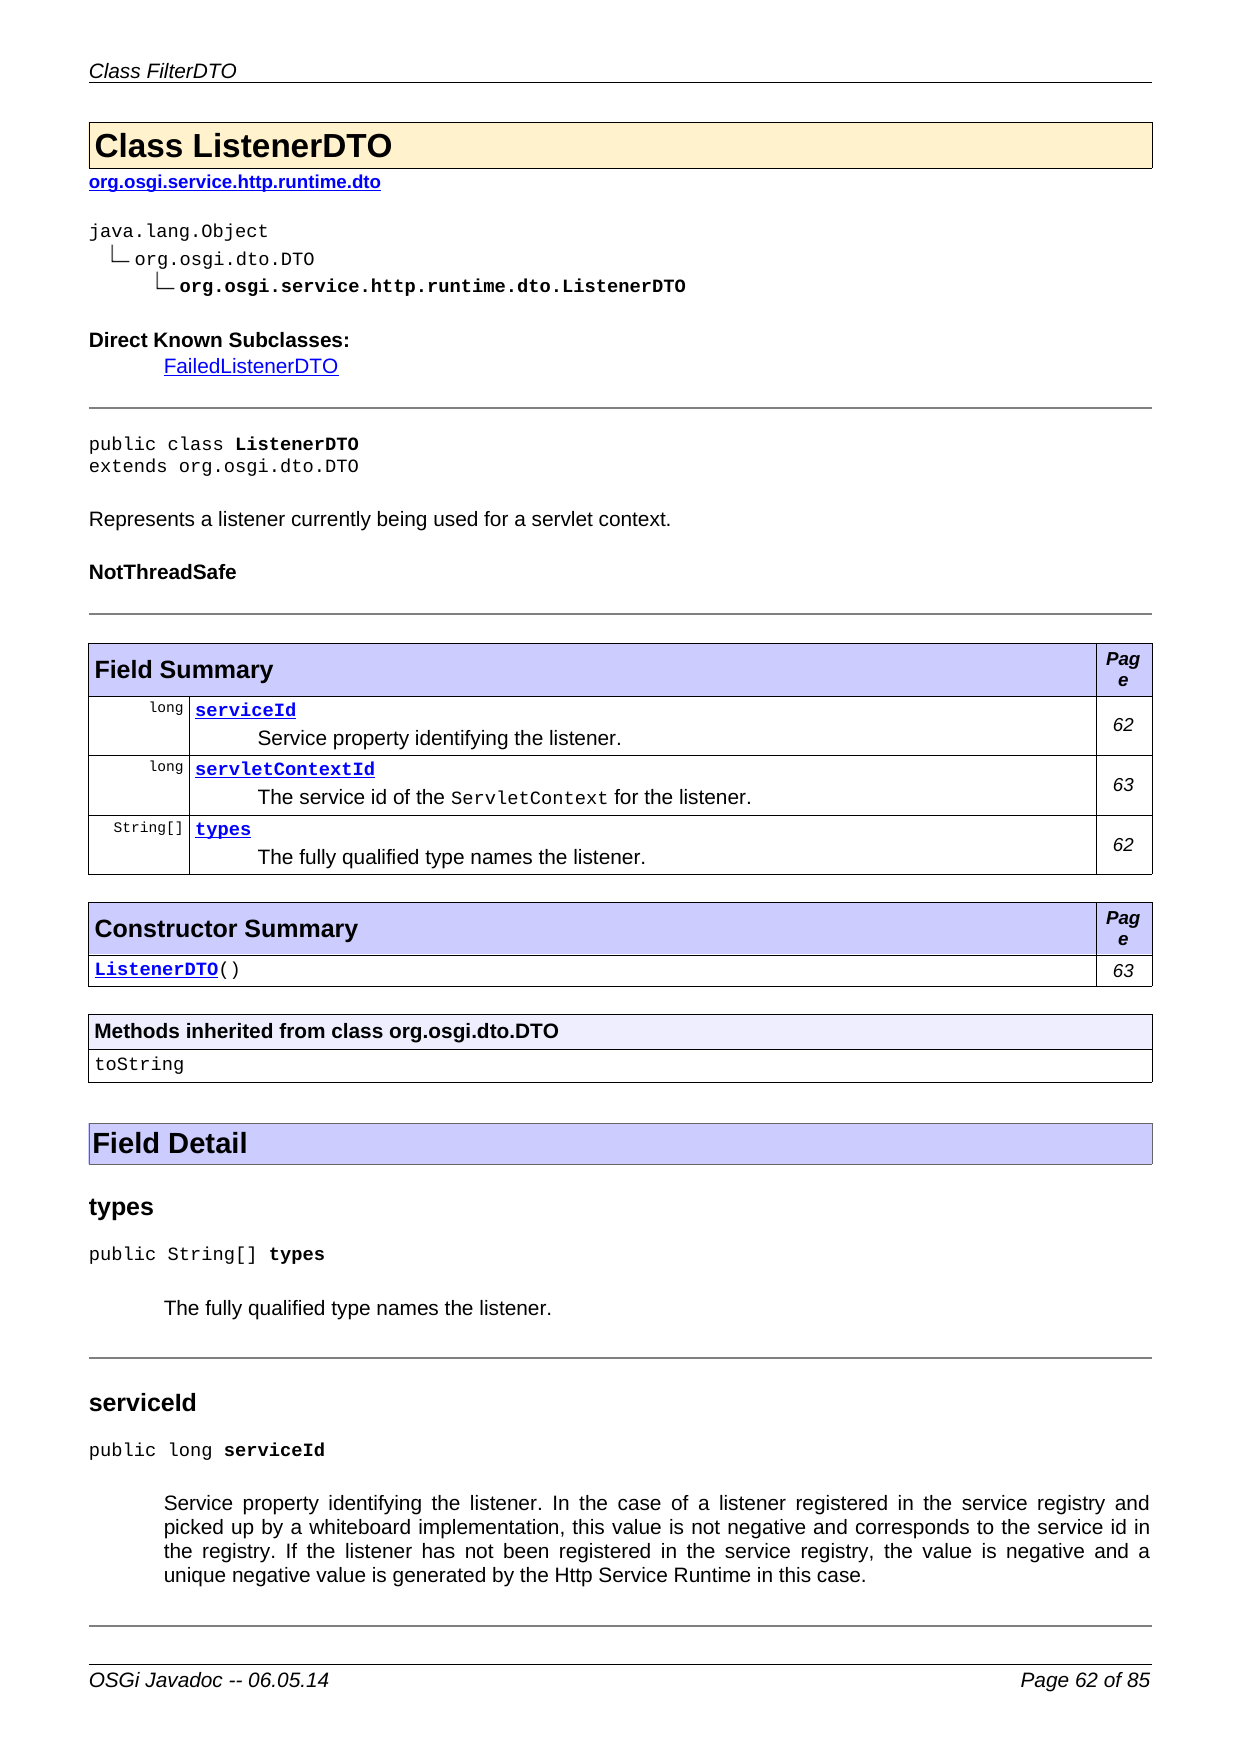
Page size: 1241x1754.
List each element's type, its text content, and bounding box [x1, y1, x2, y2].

table_cell [1097, 756, 1152, 815]
table_header Page [1097, 644, 1152, 696]
table_cell [1097, 956, 1152, 986]
text The fully qualified type names the listener. [163, 1295, 1152, 1319]
table_header Page [1097, 903, 1152, 954]
text public String[] types [88, 1245, 1152, 1266]
table_header Methods inherited from class org.osgi.dto.DTO [89, 1015, 1152, 1049]
picture [156, 270, 180, 293]
text java.lang.Object [88, 222, 1152, 243]
table_cell servletContextId The service id of the ServletContext for the listener. [190, 756, 1096, 815]
text Service property identifying the listener. In the case of a listener registered in the service registry and picked up by a whiteboard implementation, this value is not negative and corresponds to the service id in the registry. If the listener has not been registered in the service registry, the value is negative and a unique negative value is generated by the Http Service Runtime in this case. [163, 1491, 1152, 1587]
text Represents a listener currently being used for a servlet context. [88, 507, 1152, 531]
text org.osgi.service.http.runtime.dto [88, 171, 1152, 193]
text NotThreadSafe [88, 560, 1152, 584]
text extends org.osgi.dto.DTO [88, 456, 1152, 478]
table_cell types The fully qualified type names the listener. [190, 816, 1096, 874]
table_cell [1097, 697, 1152, 754]
table_cell long [89, 756, 189, 815]
table_cell String[] [89, 816, 189, 874]
subtitle serviceId [88, 1388, 1152, 1416]
subtitle Field Detail [90, 1124, 1152, 1164]
subtitle Class ListenerDTO [90, 123, 1152, 168]
text org.osgi.dto.DTO [88, 243, 1152, 271]
table_cell ListenerDTO() [89, 956, 1096, 986]
subtitle types [88, 1192, 1152, 1221]
text public class ListenerDTO [88, 435, 1152, 456]
text public long serviceId [88, 1441, 1152, 1462]
table_cell long [89, 697, 189, 754]
table_header Constructor Summary [89, 903, 1096, 954]
picture [111, 243, 135, 266]
text FailedListenerDTO [163, 354, 1152, 378]
table_cell [1097, 816, 1152, 874]
table_header Field Summary [89, 644, 1096, 696]
table_cell toString [89, 1050, 1152, 1082]
subtitle Direct Known Subclasses: [88, 327, 1152, 351]
table_cell serviceId Service property identifying the listener. [190, 697, 1096, 754]
text org.osgi.service.http.runtime.dto.ListenerDTO [88, 271, 1152, 298]
